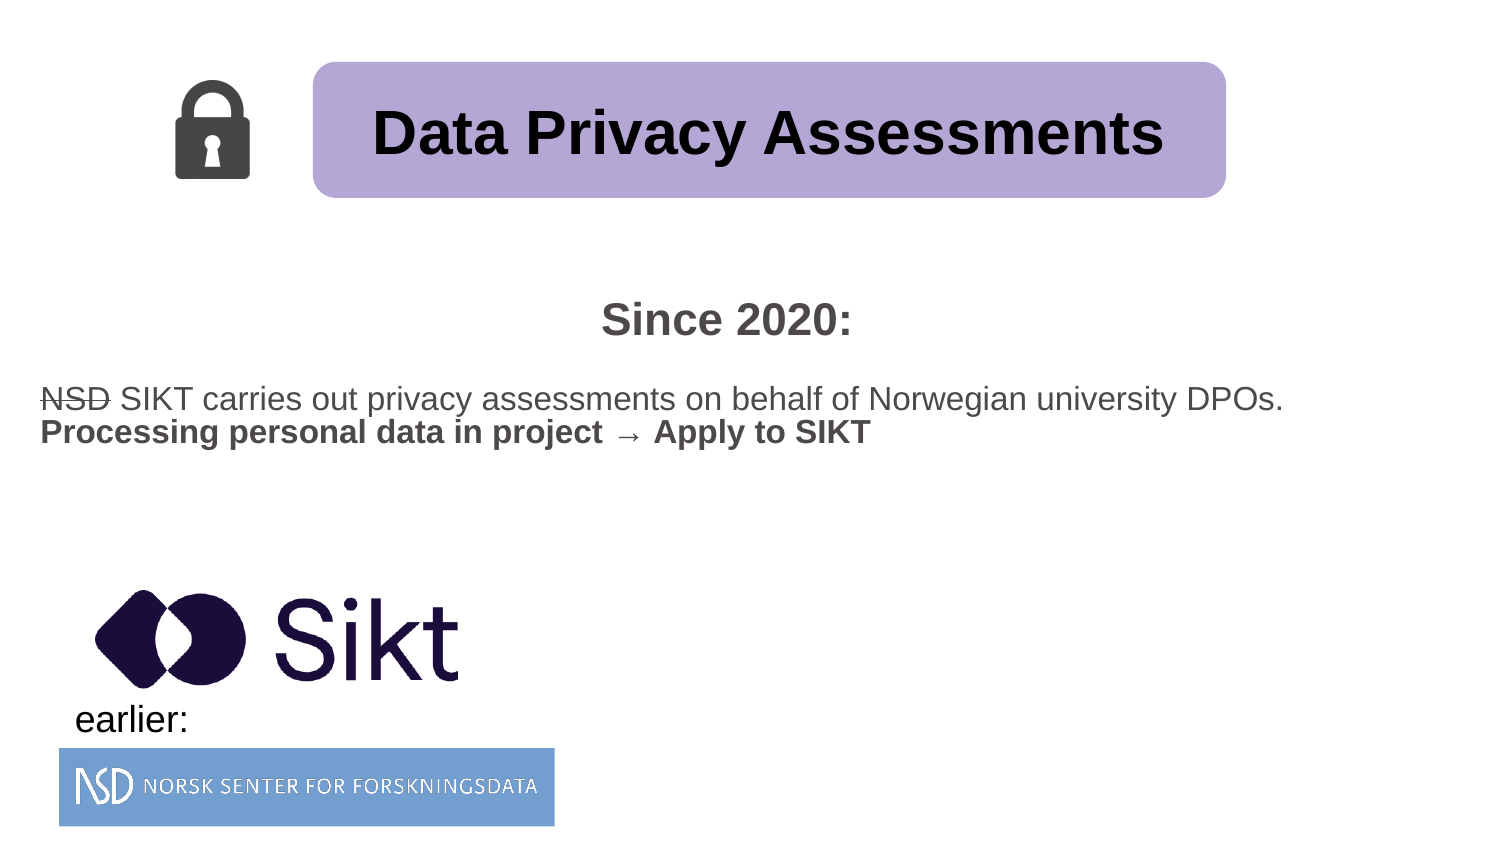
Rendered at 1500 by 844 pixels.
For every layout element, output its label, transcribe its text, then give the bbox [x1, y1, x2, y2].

picture [60, 590, 484, 704]
picture [163, 80, 262, 179]
text_box [59, 748, 555, 827]
text_box Data Privacy Assessments [313, 62, 1226, 198]
text_box earlier: [60, 690, 205, 748]
picture [76, 757, 538, 818]
text_box Since 2020: NSD SIKT carries out privacy assessments on behalf of Norwegian university DPOs. Processing personal data in project → Apply to SIKT Minimum 30 days before data collection starts [40, 170, 1414, 768]
